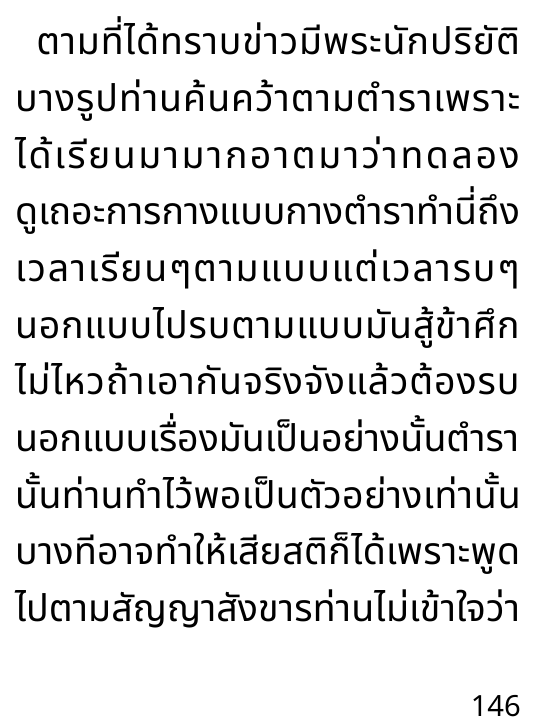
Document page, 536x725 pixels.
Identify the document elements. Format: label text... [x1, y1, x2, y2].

text ตามที่ได้ทราบข่าวมีพระนักปริยัติบางรูปท่านค้นคว้าตามตำราเพราะได้เรียนมามากอาตมาว่าทดลองดูเถอะการกางแบบกางตำราทำนี่ถึงเวลาเรียนๆตามแบบแต่เวลารบๆนอกแบบไปรบตามแบบมันสู้ข้าศึกไม่ไหวถ้าเอากันจริงจังแล้วต้องรบนอกแบบเรื่องมันเป็นอย่างนั้นตำรานั้นท่านทำไว้พอเป็นตัวอย่างเท่านั้นบางทีอาจทำให้เสียสติก็ได้เพราะพูดไปตามสัญญาสังขารท่านไม่เข้าใจว่า [15, 15, 521, 638]
